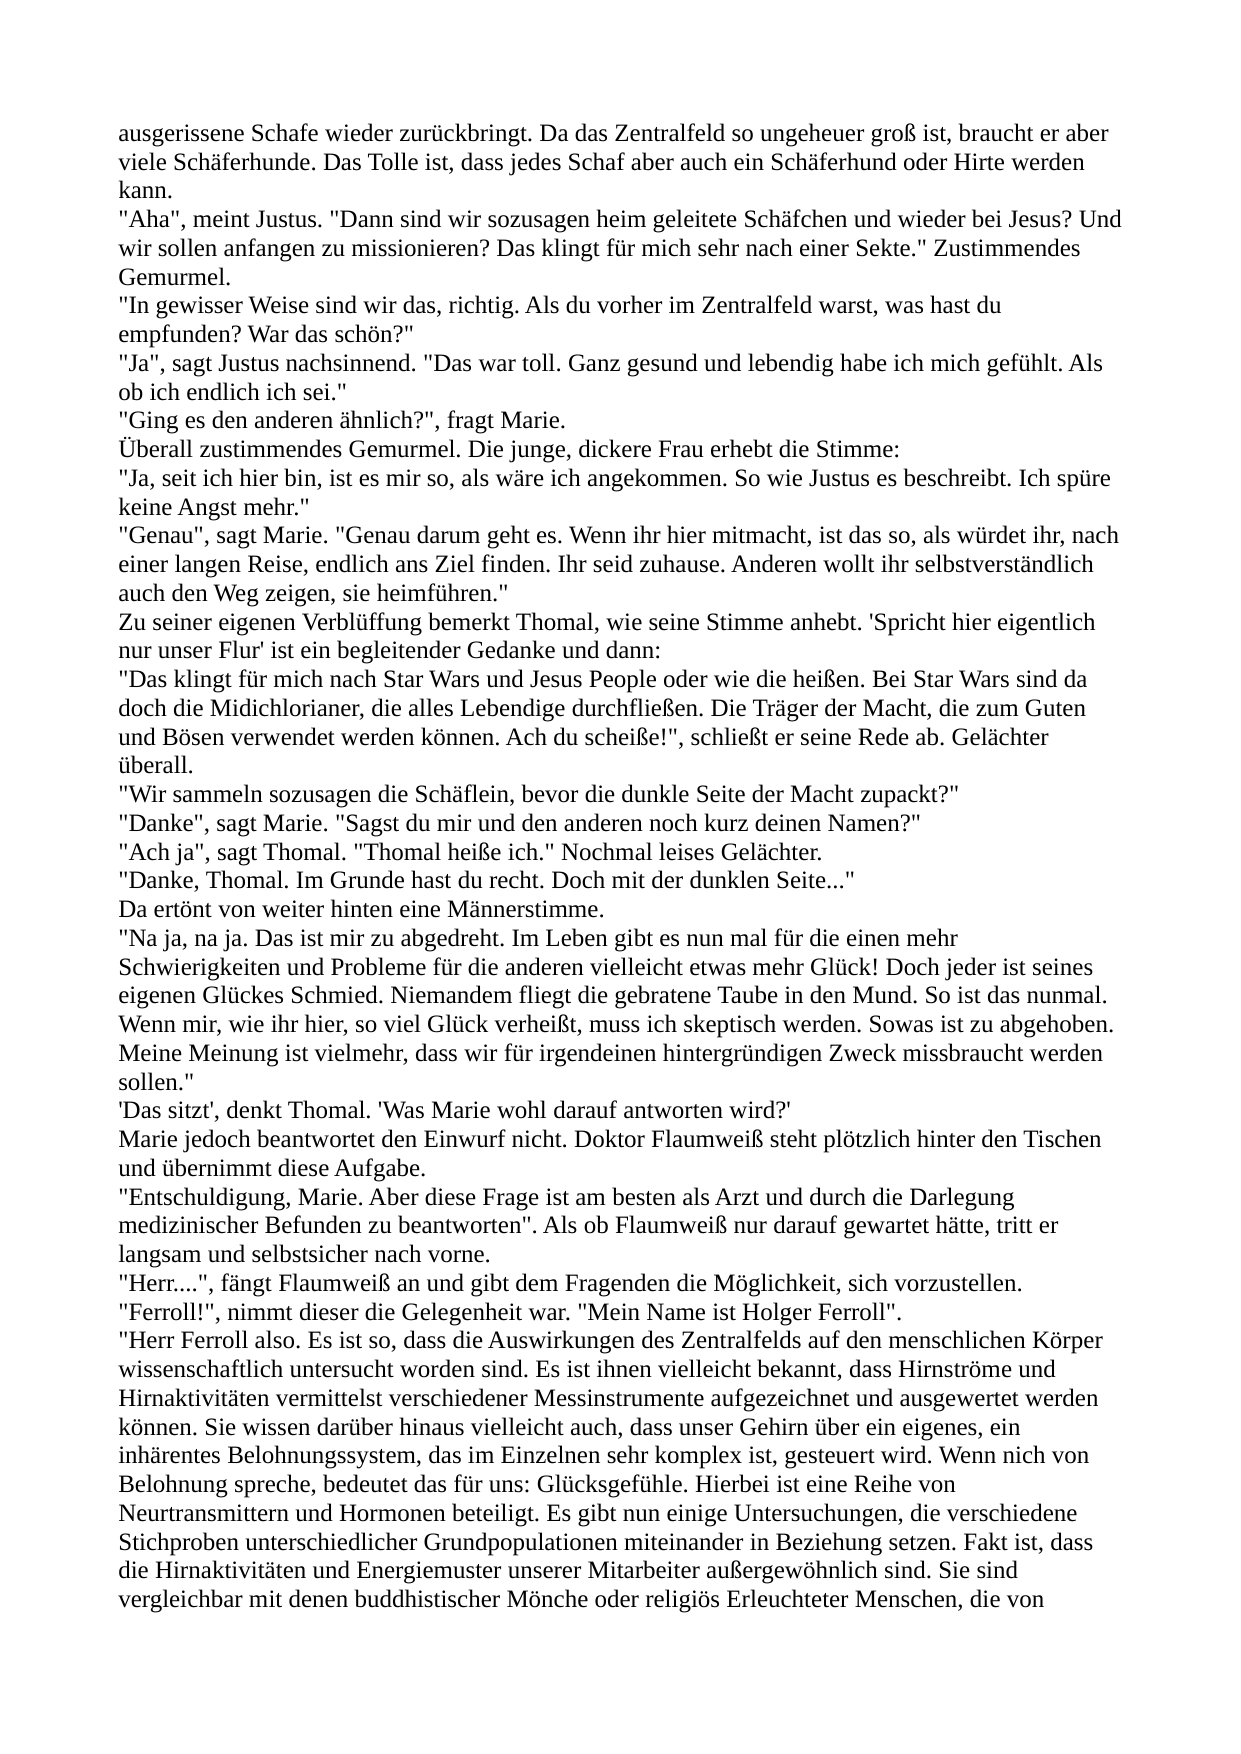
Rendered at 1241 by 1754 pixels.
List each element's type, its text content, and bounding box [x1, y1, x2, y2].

text "Genau", sagt Marie. "Genau darum geht es. Wenn ihr hier mitmacht, ist das so, als würdet ihr, nach einer langen Reise, endlich ans Ziel finden. Ihr seid zuhause. Anderen wollt ihr selbstverständlich auch den Weg zeigen, sie heimführen." [118, 521, 1122, 607]
text "Ja", sagt Justus nachsinnend. "Das war toll. Ganz gesund und lebendig habe ich mich gefühlt. Als ob ich endlich ich sei." [118, 348, 1122, 406]
text "Aha", meint Justus. "Dann sind wir sozusagen heim geleitete Schäfchen und wieder bei Jesus? Und wir sollen anfangen zu missionieren? Das klingt für mich sehr nach einer Sekte." Zustimmendes Gemurmel. [118, 204, 1122, 291]
text "Das klingt für mich nach Star Wars und Jesus People oder wie die heißen. Bei Star Wars sind da doch die Midichlorianer, die alles Lebendige durchfließen. Die Träger der Macht, die zum Guten und Bösen verwendet werden können. Ach du scheiße!", schließt er seine Rede ab. Gelächter überall. [118, 664, 1122, 779]
text "Wir sammeln sozusagen die Schäflein, bevor die dunkle Seite der Macht zupackt?" [118, 779, 1122, 808]
text "Danke", sagt Marie. "Sagst du mir und den anderen noch kurz deinen Namen?" [118, 808, 1122, 837]
text Da ertönt von weiter hinten eine Männerstimme. [118, 894, 1122, 923]
text "Danke, Thomal. Im Grunde hast du recht. Doch mit der dunklen Seite..." [118, 866, 1122, 894]
text "Entschuldigung, Marie. Aber diese Frage ist am besten als Arzt und durch die Darlegung medizinischer Befunden zu beantworten". Als ob Flaumweiß nur darauf gewartet hätte, tritt er langsam und selbstsicher nach vorne. [118, 1182, 1122, 1268]
text "Ging es den anderen ähnlich?", fragt Marie. [118, 406, 1122, 434]
text "Herr....", fängt Flaumweiß an und gibt dem Fragenden die Möglichkeit, sich vorzustellen. [118, 1268, 1122, 1297]
text Marie jedoch beantwortet den Einwurf nicht. Doktor Flaumweiß steht plötzlich hinter den Tischen und übernimmt diese Aufgabe. [118, 1124, 1122, 1182]
text Überall zustimmendes Gemurmel. Die junge, dickere Frau erhebt die Stimme: [118, 434, 1122, 463]
text "Herr Ferroll also. Es ist so, dass die Auswirkungen des Zentralfelds auf den menschlichen Körper wissenschaftlich untersucht worden sind. Es ist ihnen vielleicht bekannt, dass Hirnströme und Hirnaktivitäten vermittelst verschiedener Messinstrumente aufgezeichnet und ausgewertet werden können. Sie wissen darüber hinaus vielleicht auch, dass unser Gehirn über ein eigenes, ein inhärentes Belohnungssystem, das im Einzelnen sehr komplex ist, gesteuert wird. Wenn nich von Belohnung spreche, bedeutet das für uns: Glücksgefühle. Hierbei ist eine Reihe von Neurtransmittern und Hormonen beteiligt. Es gibt nun einige Untersuchungen, die verschiedene Stichproben unterschiedlicher Grundpopulationen miteinander in Beziehung setzen. Fakt ist, dass die Hirnaktivitäten und Energiemuster unserer Mitarbeiter außergewöhnlich sind. Sie sind vergleichbar mit denen buddhistischer Mönche oder religiös Erleuchteter Menschen, die von [118, 1326, 1122, 1613]
text "Na ja, na ja. Das ist mir zu abgedreht. Im Leben gibt es nun mal für die einen mehr Schwierigkeiten und Probleme für die anderen vielleicht etwas mehr Glück! Doch jeder ist seines eigenen Glückes Schmied. Niemandem fliegt die gebratene Taube in den Mund. So ist das nunmal. Wenn mir, wie ihr hier, so viel Glück verheißt, muss ich skeptisch werden. Sowas ist zu abgehoben. Meine Meinung ist vielmehr, dass wir für irgendeinen hintergründigen Zweck missbraucht werden sollen." [118, 923, 1122, 1096]
text "In gewisser Weise sind wir das, richtig. Als du vorher im Zentralfeld warst, was hast du empfunden? War das schön?" [118, 291, 1122, 348]
text 'Das sitzt', denkt Thomal. 'Was Marie wohl darauf antworten wird?' [118, 1096, 1122, 1124]
text "Ja, seit ich hier bin, ist es mir so, als wäre ich angekommen. So wie Justus es beschreibt. Ich spüre keine Angst mehr." [118, 463, 1122, 521]
text "Ach ja", sagt Thomal. "Thomal heiße ich." Nochmal leises Gelächter. [118, 837, 1122, 866]
text Zu seiner eigenen Verblüffung bemerkt Thomal, wie seine Stimme anhebt. 'Spricht hier eigentlich nur unser Flur' ist ein begleitender Gedanke und dann: [118, 607, 1122, 664]
text "Ferroll!", nimmt dieser die Gelegenheit war. "Mein Name ist Holger Ferroll". [118, 1297, 1122, 1326]
text ausgerissene Schafe wieder zurückbringt. Da das Zentralfeld so ungeheuer groß ist, braucht er aber viele Schäferhunde. Das Tolle ist, dass jedes Schaf aber auch ein Schäferhund oder Hirte werden kann. [118, 118, 1122, 204]
